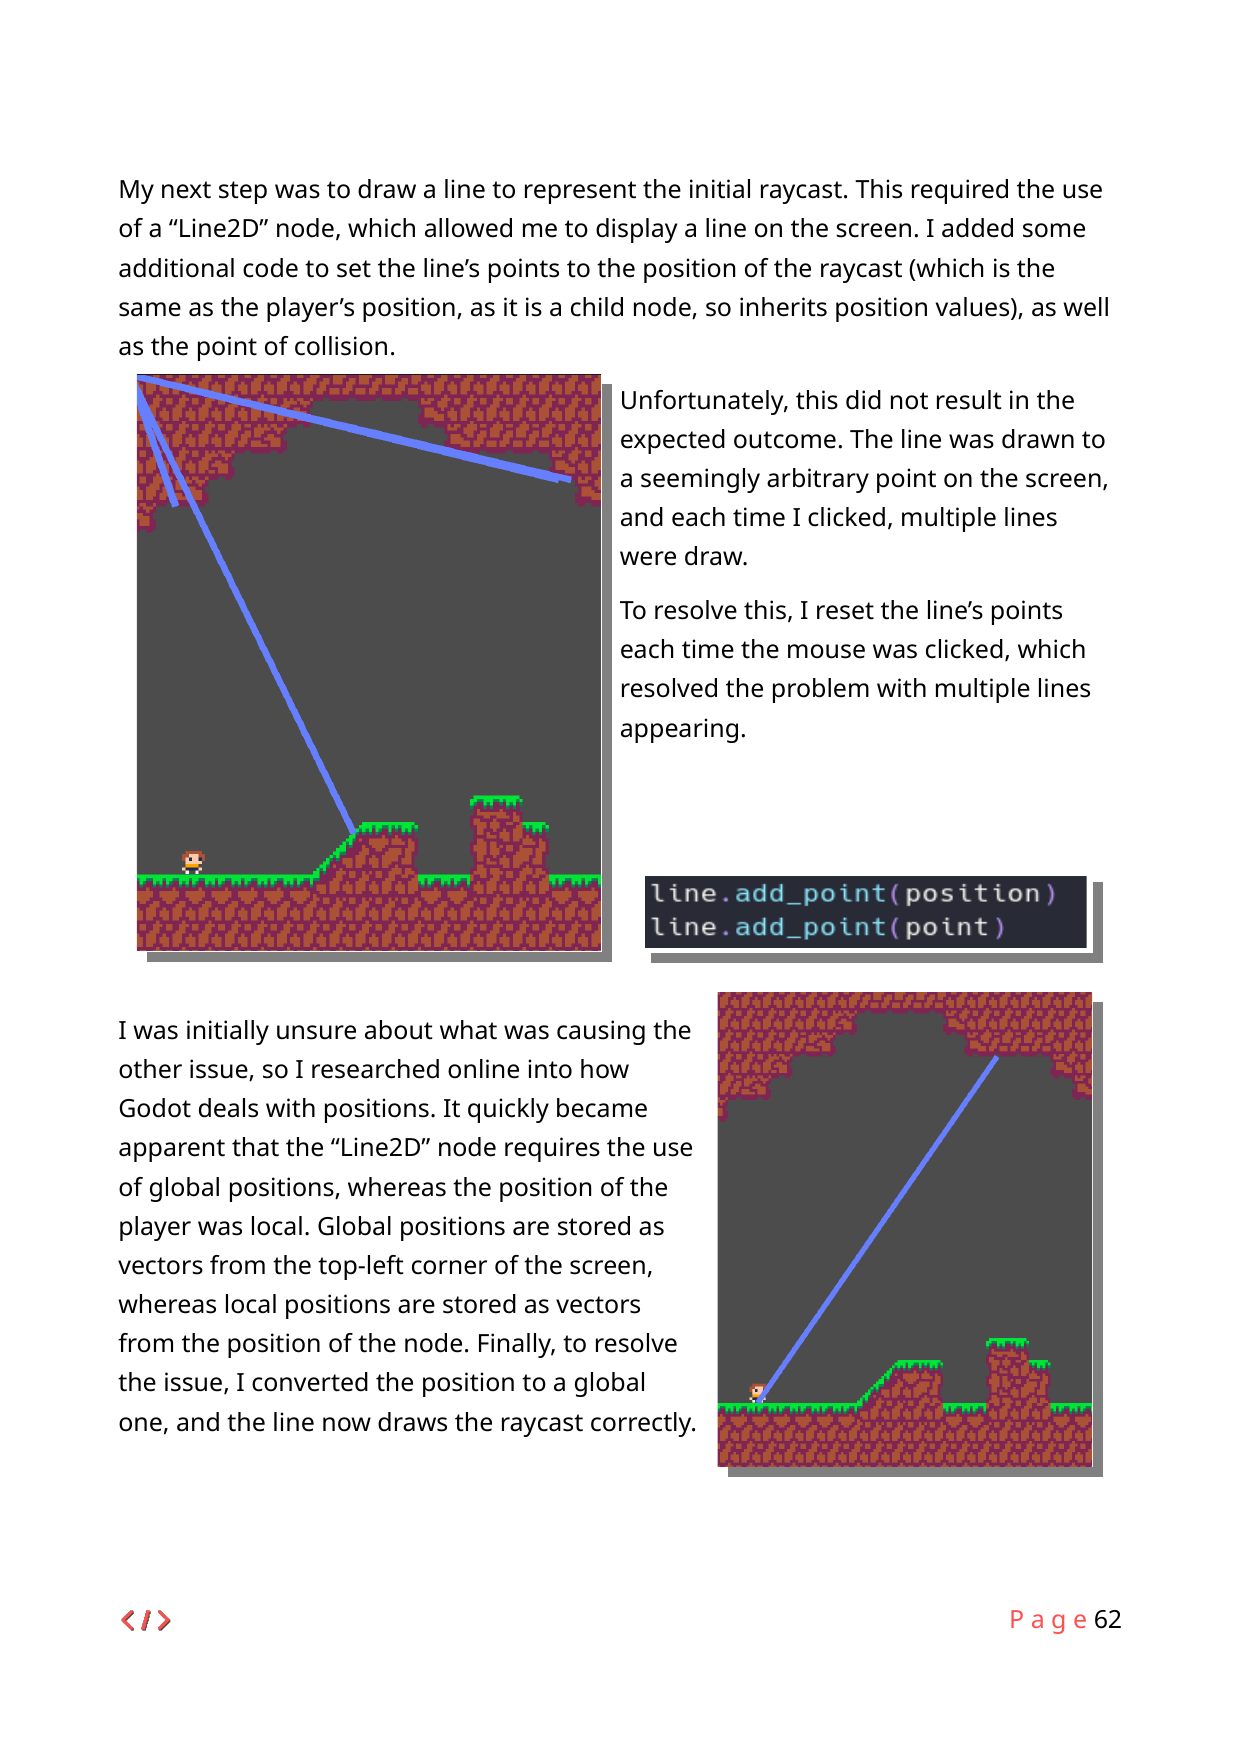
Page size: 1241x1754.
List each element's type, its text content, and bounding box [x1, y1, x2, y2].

text [118, 593, 146, 744]
picture [717, 1016, 1093, 1467]
picture [687, 912, 1091, 950]
picture [116, 1591, 175, 1649]
text Unfortunately, this did not result in the expected outcome. The line was drawn to a seemingly arbitrary point on the screen, and each time I clicked, multiple lines were draw. [118, 382, 1122, 573]
picture [146, 403, 602, 952]
text My next step was to draw a line to represent the initial raycast. This required the use of a “Line2D” node, which allowed me to display a line on the screen. I added some additional code to set the line’s points to the position of the raycast (which is the same as the player’s position, as it is a child node, so inherits position values), as well as the point of collision. [118, 172, 1122, 363]
text To resolve this, I reset the line’s points each time the mouse was clicked, which resolved the problem with multiple lines appearing. [612, 593, 1122, 744]
text I was initially unsure about what was causing the other issue, so I researched online into how Godot deals with positions. It quickly became apparent that the “Line2D” node requires the use of global positions, whereas the position of the player was local. Global positions are stored as vectors from the top-left corner of the screen, whereas local positions are stored as vectors from the position of the node. Finally, to resolve the issue, I converted the position to a global one, and the line now draws the raycast correctly. [118, 764, 1122, 1464]
